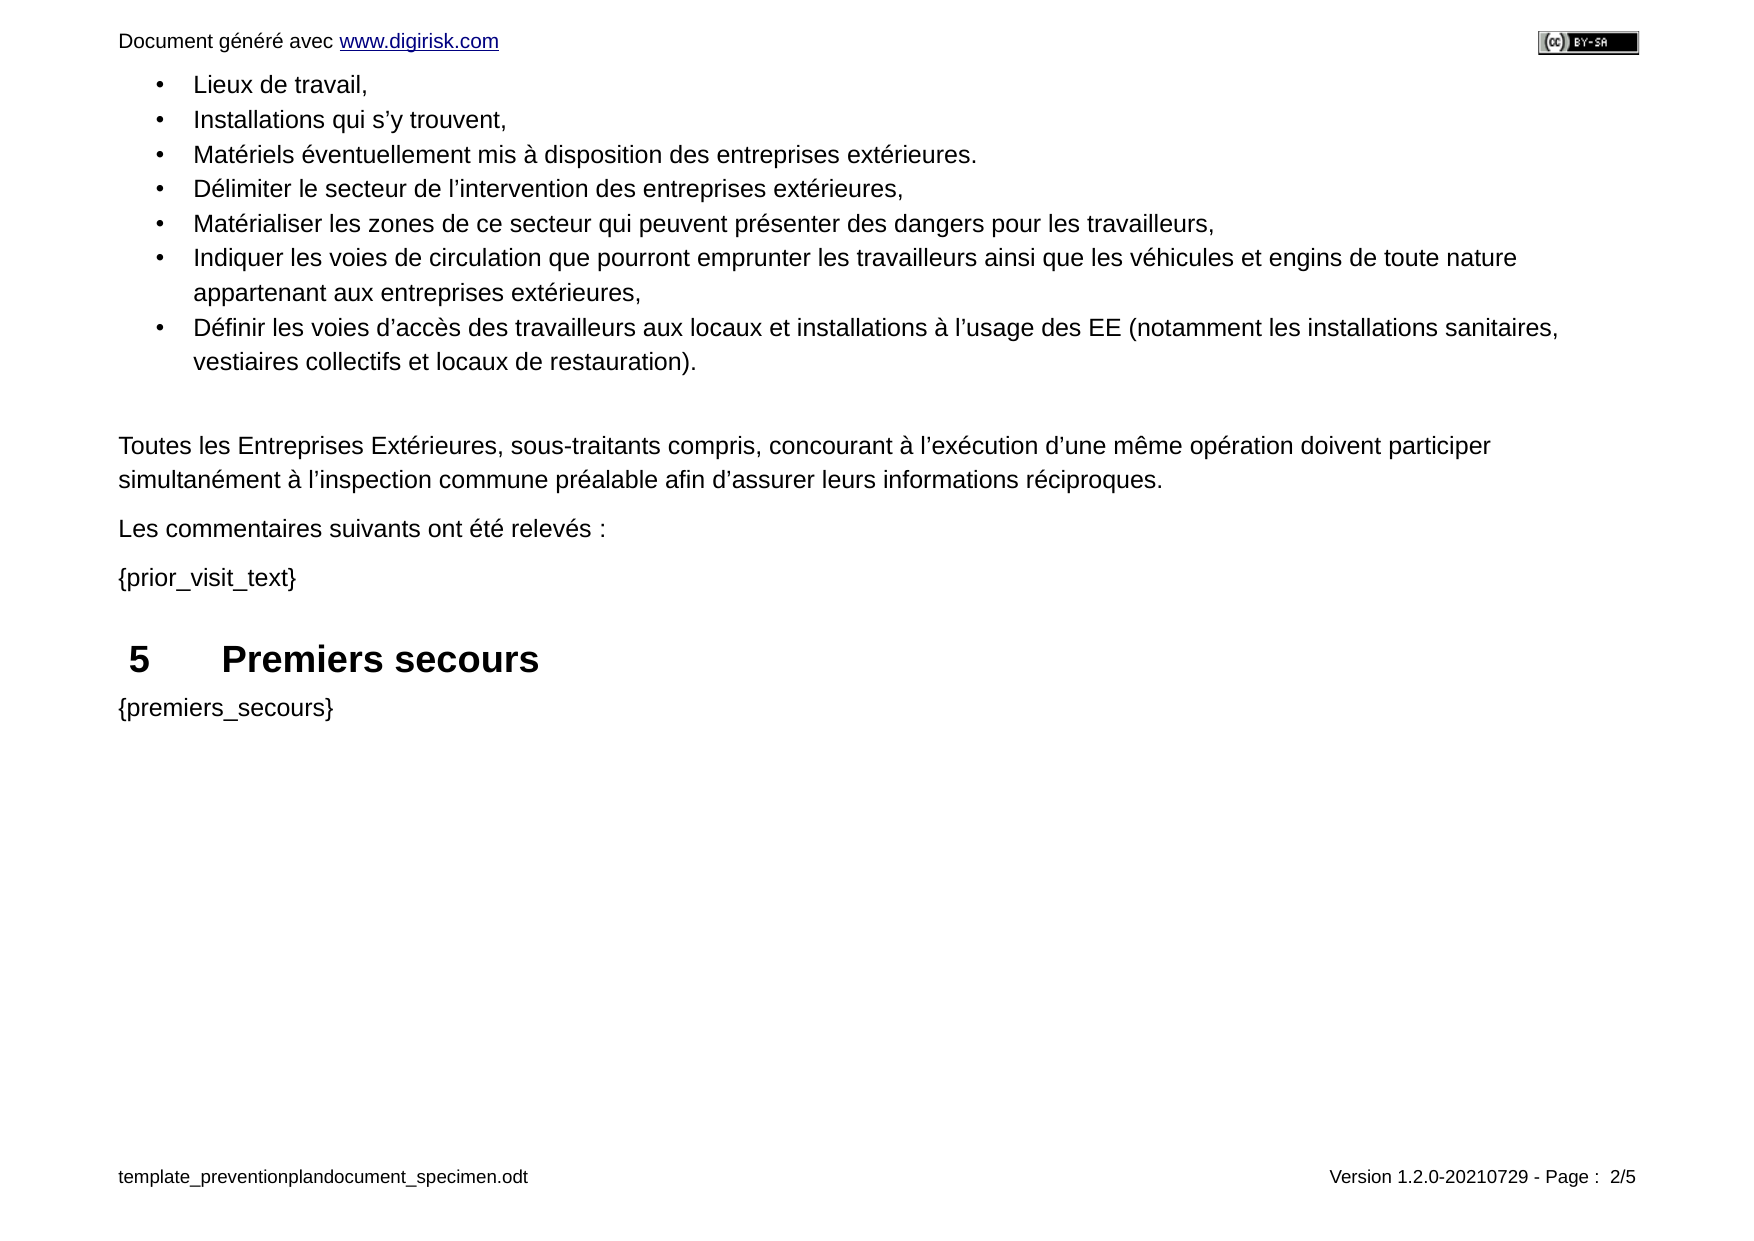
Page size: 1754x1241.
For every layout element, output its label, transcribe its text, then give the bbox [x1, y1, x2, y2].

list Indiquer les voies de circulation que pourront emprunter les travailleurs ainsi que les véhicules et engins de toute nature appartenant aux entreprises extérieures, [156, 243, 1636, 307]
text {premiers_secours} [118, 693, 1636, 722]
list Installations qui s’y trouvent, [156, 105, 1636, 134]
text {prior_visit_text} [118, 563, 1636, 592]
list Matériels éventuellement mis à disposition des entreprises extérieures. [156, 140, 1636, 168]
picture [1538, 31, 1640, 55]
list Lieux de travail, [156, 71, 1636, 99]
list Matérialiser les zones de ce secteur qui peuvent présenter des dangers pour les travailleurs, [156, 209, 1636, 238]
list Définir les voies d’accès des travailleurs aux locaux et installations à l’usage des EE (notamment les installations sanitaires, vestiaires collectifs et locaux de restauration). [156, 312, 1636, 376]
text Les commentaires suivants ont été relevés : [118, 514, 1636, 543]
subtitle Premiers secours [118, 637, 1636, 681]
list Délimiter le secteur de l’intervention des entreprises extérieures, [156, 174, 1636, 203]
text Toutes les Entreprises Extérieures, sous-traitants compris, concourant à l’exécution d’une même opération doivent participer simultanément à l’inspection commune préalable afin d’assurer leurs informations réciproques. [118, 431, 1636, 494]
